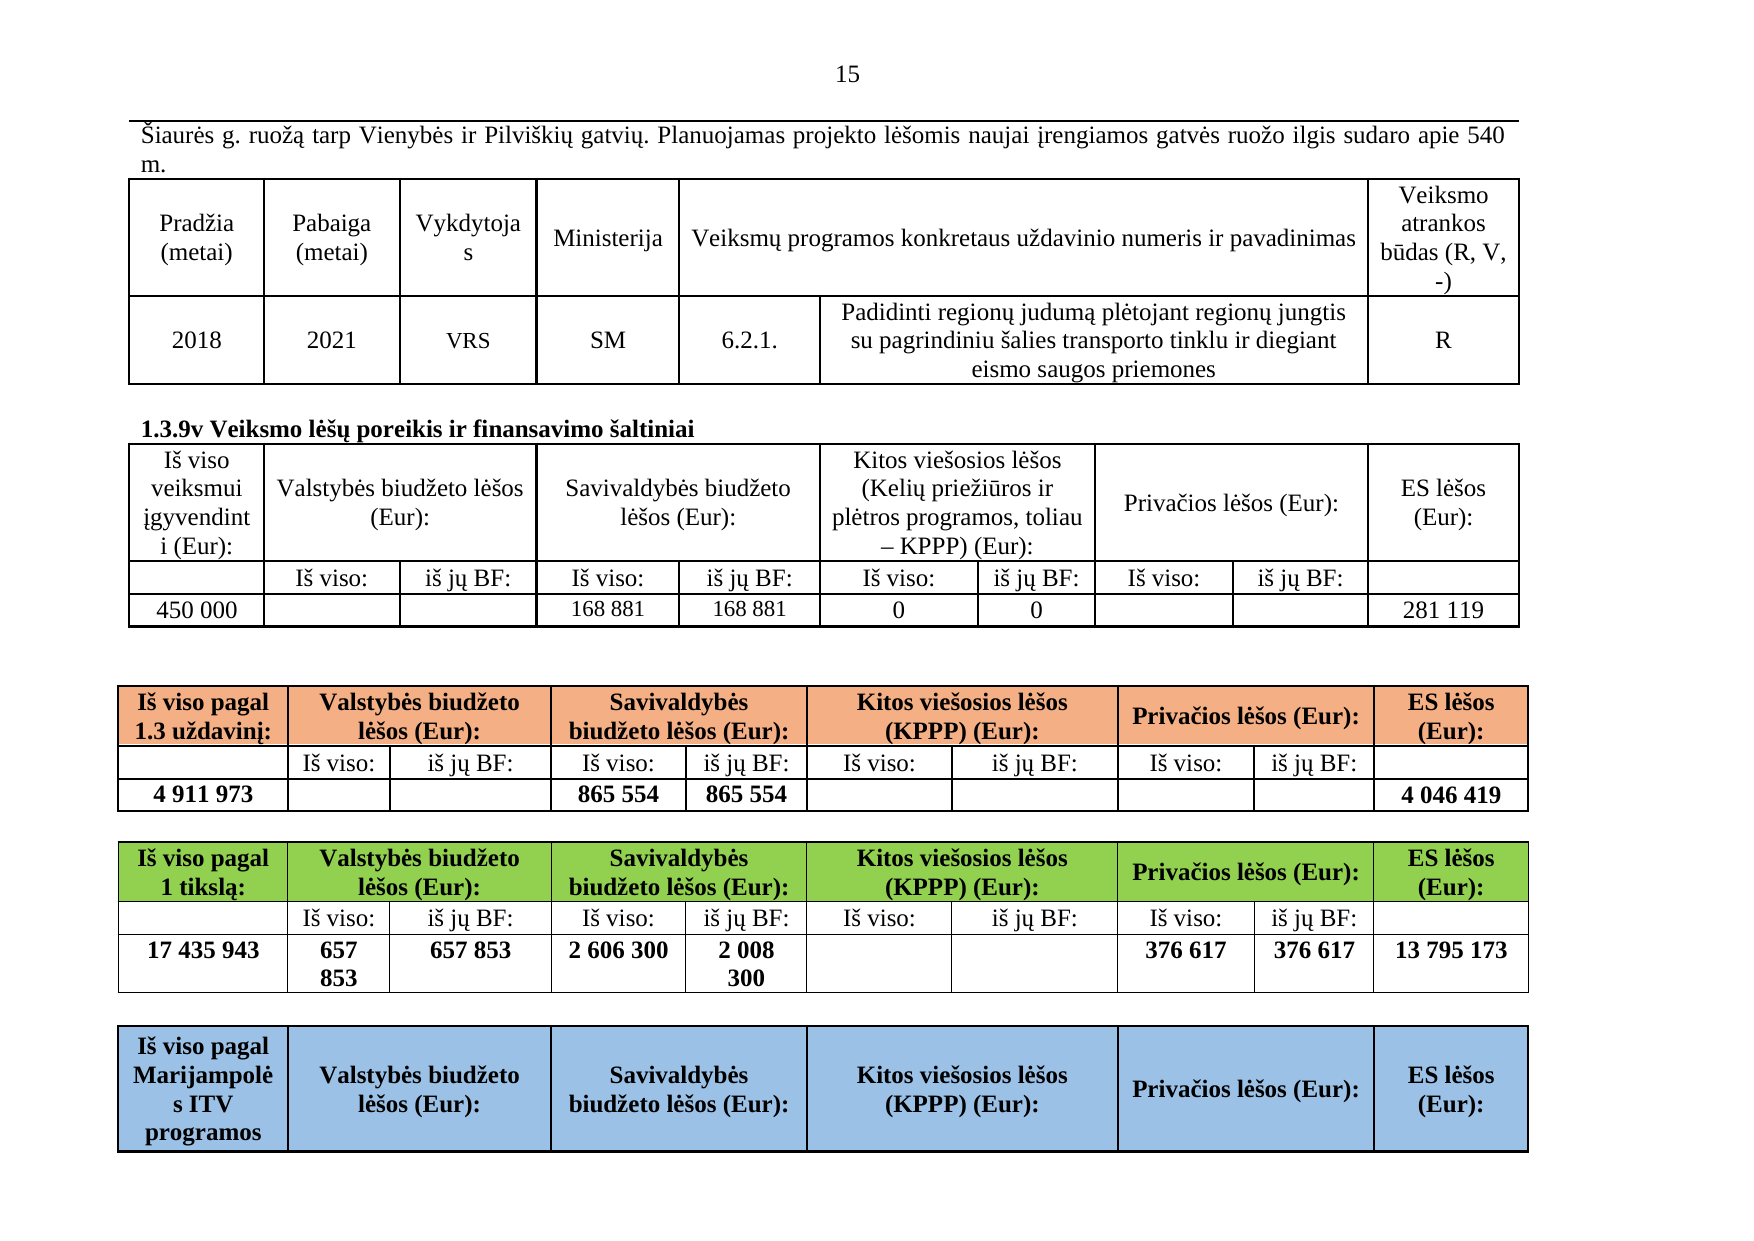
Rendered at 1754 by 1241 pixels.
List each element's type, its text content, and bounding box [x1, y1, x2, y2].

table_cell [1118, 993, 1254, 1025]
table_cell 281 119 [1369, 595, 1518, 625]
table_cell [686, 812, 807, 841]
table_cell 657 853 [288, 935, 389, 992]
table_cell [1530, 1025, 1553, 1150]
table_cell [1553, 685, 1577, 744]
table_cell [1530, 778, 1553, 810]
table_cell [1553, 745, 1577, 777]
table_cell Iš viso pagal 1 tikslą: [119, 843, 287, 901]
table_cell [1374, 902, 1528, 934]
table_cell Veiksmo atrankos būdas (R, V, -) [1369, 180, 1518, 295]
table_cell Privačios lėšos (Eur): [1118, 843, 1373, 901]
table_cell [390, 993, 551, 1025]
table_cell [1119, 780, 1253, 810]
table_cell [551, 993, 686, 1025]
table_cell Privačios lėšos (Eur): [1096, 445, 1367, 560]
table_cell iš jų BF: [1234, 562, 1367, 593]
table_cell [130, 562, 263, 593]
table_cell [1553, 1025, 1577, 1150]
table_cell iš jų BF: [952, 902, 1117, 934]
table_cell 168 881 [680, 595, 819, 625]
table_cell Kitos viešosios lėšos (KPPP) (Eur): [808, 1027, 1117, 1150]
table_cell [401, 595, 535, 625]
table_cell [118, 118, 1530, 685]
table_cell [1530, 841, 1553, 901]
table_cell [1553, 118, 1577, 685]
table_cell 13 795 173 [1374, 935, 1528, 992]
table_cell Iš viso: [1096, 562, 1232, 593]
table_cell iš jų BF: [1255, 902, 1373, 934]
table_cell [1375, 747, 1527, 777]
table_cell [807, 812, 952, 841]
table_cell [1254, 812, 1374, 841]
table_cell [288, 812, 389, 841]
table_cell Iš viso pagal 1.3 uždavinį: [119, 687, 287, 744]
table_cell Kitos viešosios lėšos (Kelių priežiūros ir plėtros programos, toliau – KPPP) (Eur): [821, 445, 1094, 560]
table_cell [1553, 778, 1577, 810]
table_cell Iš viso: [808, 747, 951, 777]
table_cell [1553, 810, 1577, 841]
table_cell Ministerija [538, 180, 678, 295]
table_cell Iš viso: [289, 747, 389, 777]
table_cell [551, 812, 686, 841]
table_cell [1096, 595, 1232, 625]
table_cell 4 046 419 [1375, 780, 1527, 810]
table_cell Padidinti regionų judumą plėtojant regionų jungtis su pagrindiniu šalies transporto tinklu ir diegiant eismo saugos priemones [821, 297, 1367, 383]
table_cell 17 435 943 [119, 935, 287, 992]
table_cell 2 008 300 [686, 935, 806, 992]
table_cell iš jų BF: [390, 902, 551, 934]
table_cell [1369, 562, 1518, 593]
table_cell Savivaldybės biudžeto lėšos (Eur): [552, 1027, 806, 1150]
table_cell iš jų BF: [1255, 747, 1373, 777]
table_cell [1553, 934, 1577, 992]
table_cell 376 617 [1118, 935, 1254, 992]
table_cell Valstybės biudžeto lėšos (Eur): [289, 1027, 550, 1150]
table_cell [1530, 685, 1553, 744]
table_cell VRS [401, 297, 535, 383]
table_cell Veiksmų programos konkretaus uždavinio numeris ir pavadinimas [680, 180, 1367, 295]
table_cell Pradžia (metai) [130, 180, 263, 295]
table_cell Iš viso: [538, 562, 678, 593]
table_cell Iš viso: [807, 902, 951, 934]
table_cell 4 911 973 [119, 780, 287, 810]
table_cell [1553, 992, 1577, 1025]
table_cell Savivaldybės biudžeto lėšos (Eur): [552, 843, 806, 901]
table_cell Iš viso: [552, 747, 685, 777]
table_cell Iš viso: [1119, 747, 1253, 777]
table_cell ES lėšos (Eur): [1369, 445, 1518, 560]
table_cell [1530, 118, 1553, 685]
table_cell 376 617 [1255, 935, 1373, 992]
table_cell Privačios lėšos (Eur): [1119, 1027, 1373, 1150]
table_cell [119, 747, 287, 777]
table_cell 6.2.1. [680, 297, 819, 383]
table_cell [1374, 993, 1528, 1025]
table_cell [686, 993, 807, 1025]
table_cell 657 853 [390, 935, 551, 992]
table_cell Valstybės biudžeto lėšos (Eur): [288, 843, 551, 901]
table_cell [1530, 901, 1553, 934]
table_cell [952, 812, 1118, 841]
table_cell Iš viso veiksmui įgyvendinti (Eur): [130, 445, 263, 560]
table_cell Vykdytojas [401, 180, 535, 295]
table_cell [1118, 812, 1254, 841]
table_cell [952, 993, 1118, 1025]
table_cell iš jų BF: [401, 562, 535, 593]
table_cell [265, 595, 399, 625]
table_cell Iš viso: [821, 562, 977, 593]
table_cell [1255, 780, 1373, 810]
table_cell iš jų BF: [979, 562, 1094, 593]
table_cell iš jų BF: [953, 747, 1117, 777]
table_cell ES lėšos (Eur): [1375, 687, 1527, 744]
table_cell Privačios lėšos (Eur): [1119, 687, 1373, 744]
table_cell 2 606 300 [552, 935, 685, 992]
table_cell SM [538, 297, 678, 383]
table_cell Kitos viešosios lėšos (KPPP) (Eur): [807, 843, 1117, 901]
table_cell [1530, 992, 1553, 1025]
table_cell 0 [821, 595, 977, 625]
table_cell Valstybės biudžeto lėšos (Eur): [289, 687, 550, 744]
table_cell [288, 993, 389, 1025]
table_cell [1530, 745, 1553, 777]
table_cell [1530, 810, 1553, 841]
table_cell Savivaldybės biudžeto lėšos (Eur): [538, 445, 819, 560]
table_cell Valstybės biudžeto lėšos (Eur): [265, 445, 535, 560]
table_cell [118, 993, 288, 1025]
table_cell [289, 780, 389, 810]
table_cell Kitos viešosios lėšos (KPPP) (Eur): [808, 687, 1117, 744]
table_cell iš jų BF: [686, 902, 806, 934]
table_cell Iš viso: [552, 902, 685, 934]
table_cell iš jų BF: [687, 747, 806, 777]
table_cell [807, 993, 952, 1025]
table_cell Savivaldybės biudžeto lėšos (Eur): [552, 687, 806, 744]
table_cell [808, 780, 951, 810]
table_cell [1553, 841, 1577, 901]
table_cell 2018 [130, 297, 263, 383]
table_cell 450 000 [130, 595, 263, 625]
table_cell 0 [979, 595, 1094, 625]
table_cell 168 881 [538, 595, 678, 625]
table_header Šiaurės g. ruožą tarp Vienybės ir Pilviškių gatvių. Planuojamas projekto lėšomis naujai įrengiamos gatvės ruožo ilgis sudaro apie 540 m. [129, 122, 1519, 178]
table_cell [1530, 934, 1553, 992]
table_cell [119, 902, 287, 934]
table_cell ES lėšos (Eur): [1375, 1027, 1527, 1150]
table_cell [953, 780, 1117, 810]
table_cell Iš viso: [1118, 902, 1254, 934]
table_cell [1553, 901, 1577, 934]
table_cell R [1369, 297, 1518, 383]
table_cell Iš viso pagal Marijampolės ITV programos [119, 1027, 287, 1150]
table_cell 865 554 [552, 780, 685, 810]
table_cell 865 554 [687, 780, 806, 810]
table_cell 2021 [265, 297, 399, 383]
table_cell Iš viso: [265, 562, 399, 593]
table_cell [807, 935, 951, 992]
table_cell Iš viso: [288, 902, 389, 934]
table_cell [118, 812, 288, 841]
table_cell [1374, 812, 1528, 841]
table_cell [391, 780, 550, 810]
table_cell iš jų BF: [680, 562, 819, 593]
table_cell [952, 935, 1117, 992]
table_cell Pabaiga (metai) [265, 180, 399, 295]
table_cell [1254, 993, 1374, 1025]
table_cell iš jų BF: [391, 747, 550, 777]
table_cell ES lėšos (Eur): [1374, 843, 1528, 901]
table_cell [1234, 595, 1367, 625]
table_cell 1.3.9v Veiksmo lėšų poreikis ir finansavimo šaltiniai [129, 385, 1519, 443]
table_cell [390, 812, 551, 841]
